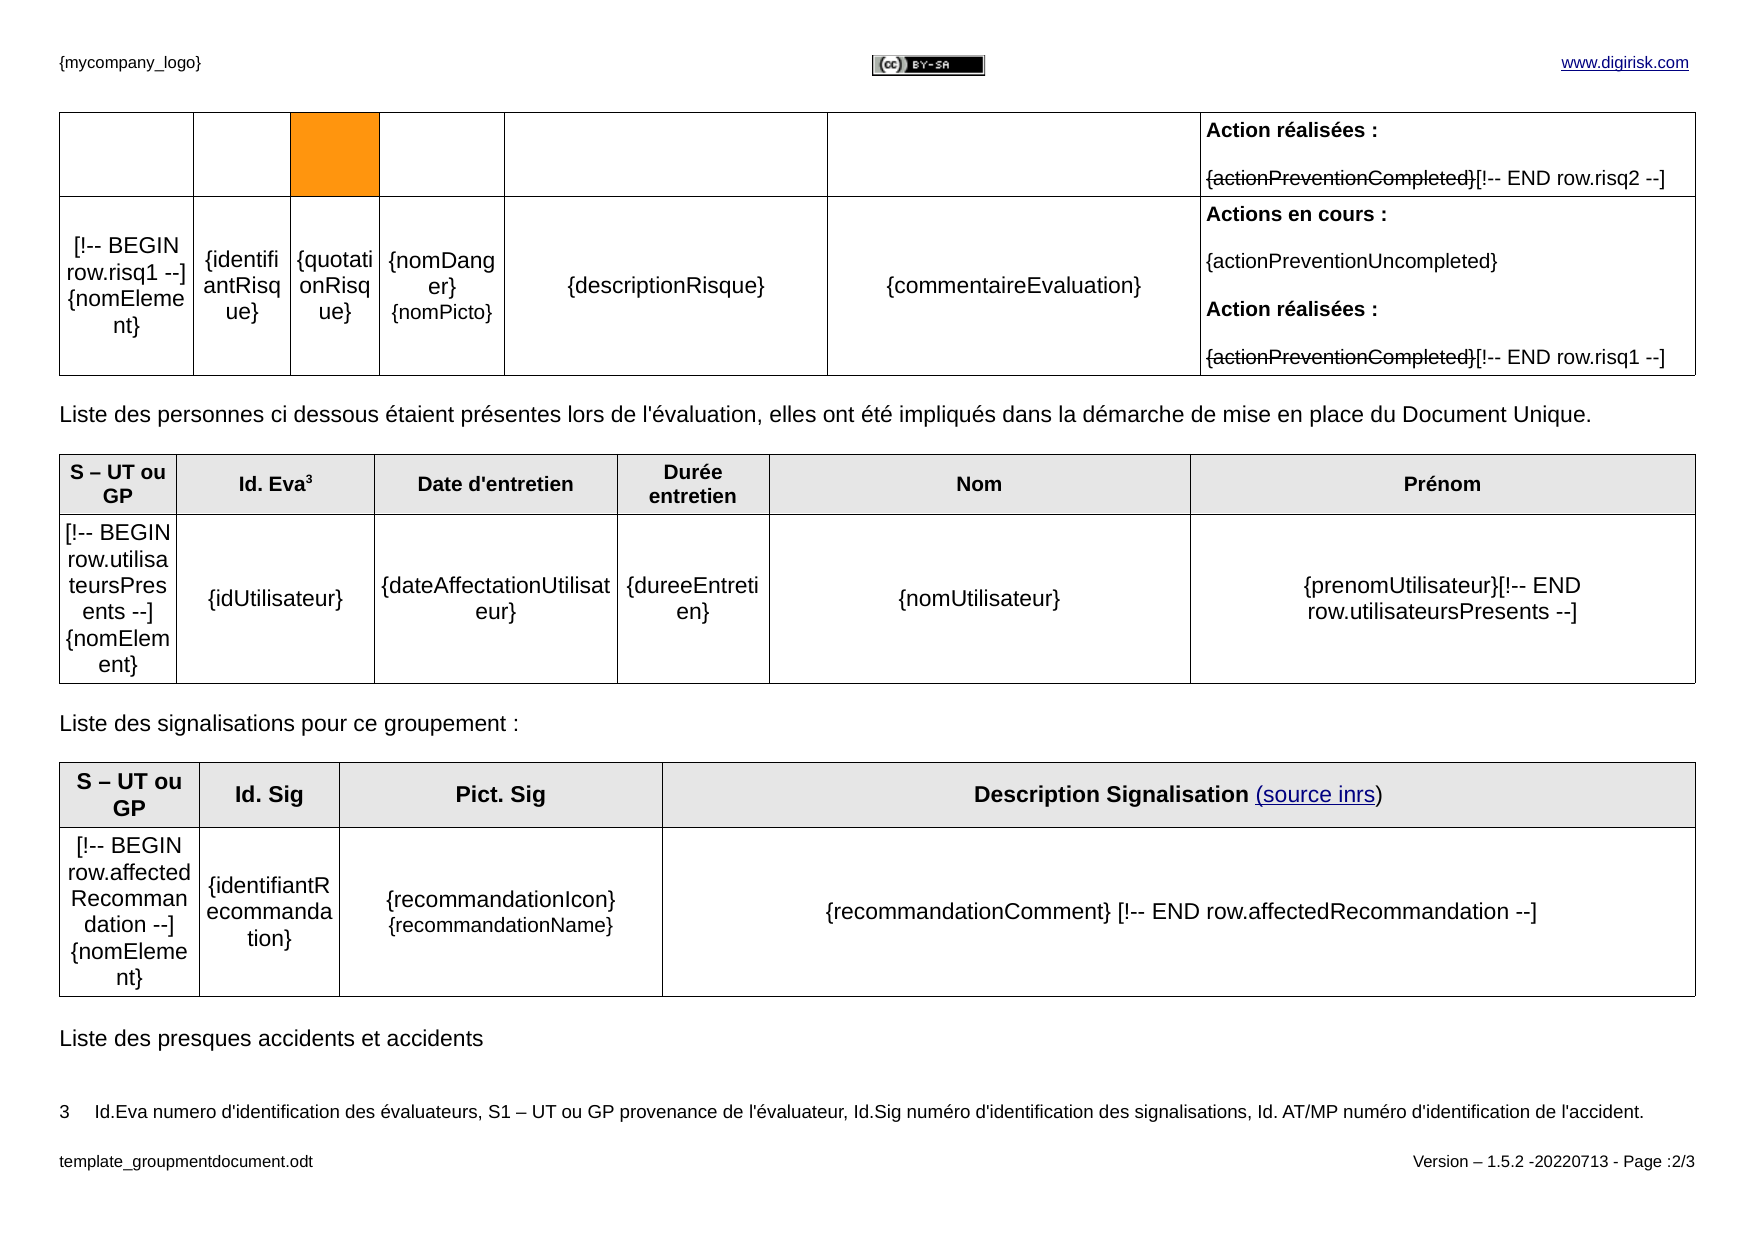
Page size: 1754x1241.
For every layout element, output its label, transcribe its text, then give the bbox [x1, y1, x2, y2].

table_header S – UT ou GP [60, 763, 199, 827]
table_cell [!-- BEGIN row.utilisateursPresents --]{nomElement} [60, 515, 176, 683]
table_cell [!-- BEGIN row.affectedRecommandation --]{nomElement} [60, 828, 199, 996]
table_cell Actions en cours : {actionPreventionUncompleted} Action réalisées : {actionPreventionCompleted}[!-- END row.risq1 --] [1201, 197, 1695, 375]
table_cell [!-- BEGIN row.risq1 --]{nomElement} [60, 197, 193, 375]
table_cell {dureeEntretien} [618, 515, 769, 683]
table_cell {idUtilisateur} [177, 515, 374, 683]
picture [872, 55, 986, 76]
table_header Pict. Sig [340, 763, 662, 827]
table_cell {quotationRisque} [291, 197, 379, 375]
table_cell {nomDanger} {nomPicto} [380, 197, 504, 375]
table_header Id. Sig [200, 763, 339, 827]
table_header Nom [770, 455, 1190, 513]
table_cell {nomUtilisateur} [770, 515, 1190, 683]
table_cell [194, 113, 290, 196]
table_header Date d'entretien [375, 455, 617, 513]
table_cell [60, 113, 193, 196]
table_header S – UT ou GP [60, 455, 176, 513]
text Liste des signalisations pour ce groupement : [59, 709, 1695, 736]
table_header Durée entretien [618, 455, 769, 513]
table_cell {descriptionRisque} [505, 197, 827, 375]
text Liste des personnes ci dessous étaient présentes lors de l'évaluation, elles ont été impliqués dans la démarche de mise en place du Document Unique. [59, 401, 1695, 428]
table_cell {identifiantRisque} [194, 197, 290, 375]
table_header Id. Eva [177, 455, 374, 513]
table_cell {identifiantRecommandation} [200, 828, 339, 996]
text Liste des presques accidents et accidents [59, 1025, 1695, 1051]
table_cell {recommandationComment} [!-- END row.affectedRecommandation --] [663, 828, 1695, 996]
table_cell {dateAffectationUtilisateur} [375, 515, 617, 683]
table_cell {recommandationIcon} {recommandationName} [340, 828, 662, 996]
table_cell [380, 113, 504, 196]
table_cell {prenomUtilisateur}[!-- END row.utilisateursPresents --] [1191, 515, 1695, 683]
table_cell {commentaireEvaluation} [828, 197, 1200, 375]
table_cell [828, 113, 1200, 196]
table_cell Action réalisées : {actionPreventionCompleted}[!-- END row.risq2 --] [1201, 113, 1695, 196]
table_header Description Signalisation (source inrs) [663, 763, 1695, 827]
table_cell [291, 113, 379, 196]
table_header Prénom [1191, 455, 1695, 513]
table_cell [505, 113, 827, 196]
